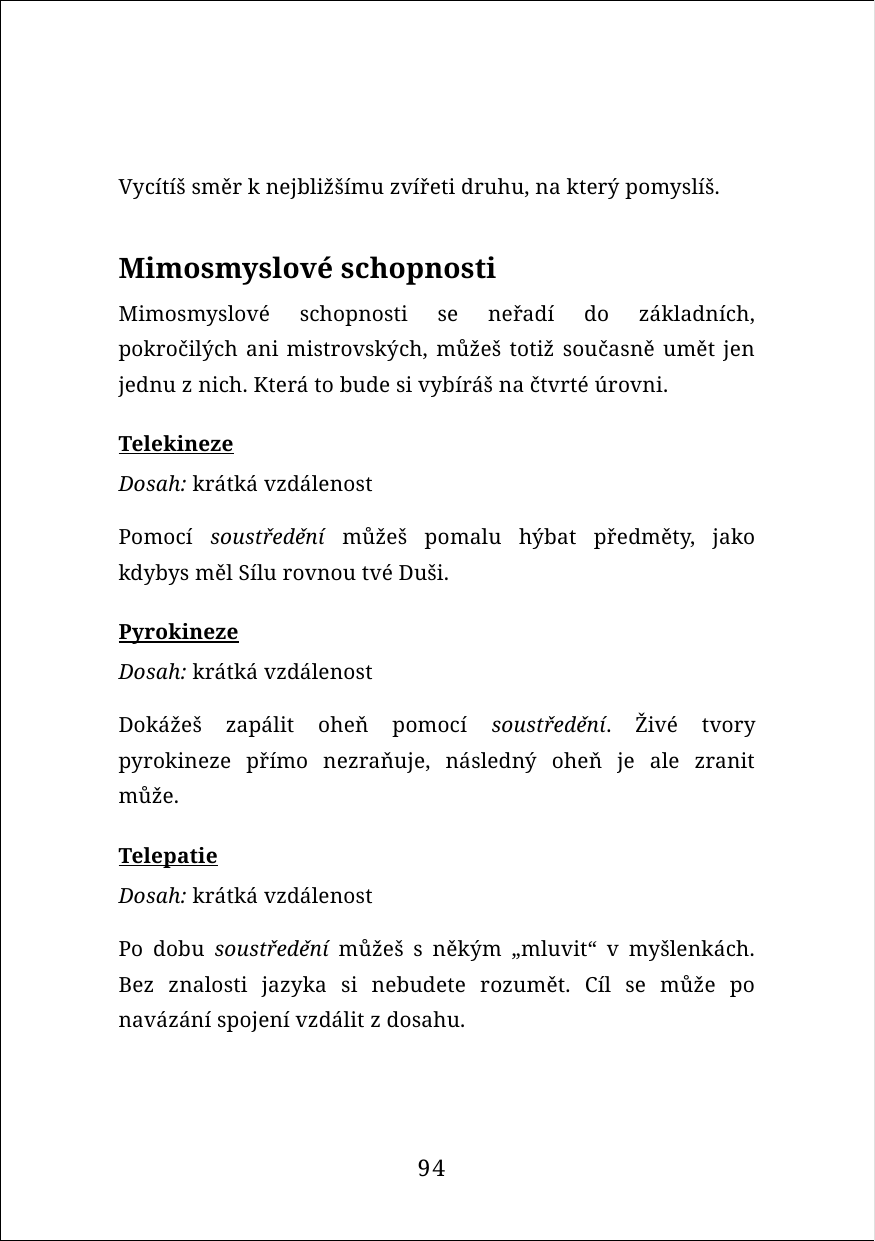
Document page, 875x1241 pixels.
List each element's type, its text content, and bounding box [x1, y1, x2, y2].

text Vycítíš směr k nejbližšímu zvířeti druhu, na který pomyslíš. [118, 172, 756, 200]
subtitle Telepatie [118, 841, 756, 869]
text Dosah: krátká vzdálenost [118, 657, 756, 686]
subtitle Mimosmyslové schopnosti [118, 249, 756, 287]
subtitle Telekineze [118, 429, 756, 457]
text Dosah: krátká vzdálenost [118, 881, 756, 909]
text Mimosmyslové schopnosti se neřadí do základních, pokročilých ani mistrovských, můžeš totiž současně umět jen jednu z nich. Která to bude si vybíráš na čtvrté úrovni. [118, 299, 756, 398]
text Dosah: krátká vzdálenost [118, 469, 756, 498]
text Dokážeš zapálit oheň pomocí soustředění. Živé tvory pyrokineze přímo nezraňuje, následný oheň je ale zranit může. [118, 711, 756, 810]
subtitle Pyrokineze [118, 617, 756, 646]
text Po dobu soustředění můžeš s někým „mluvit“ v myšlenkách. Bez znalosti jazyka si nebudete rozumět. Cíl se může po navázání spojení vzdálit z dosahu. [118, 934, 756, 1034]
text Pomocí soustředění můžeš pomalu hýbat předměty, jako kdybys měl Sílu rovnou tvé Duši. [118, 522, 756, 586]
